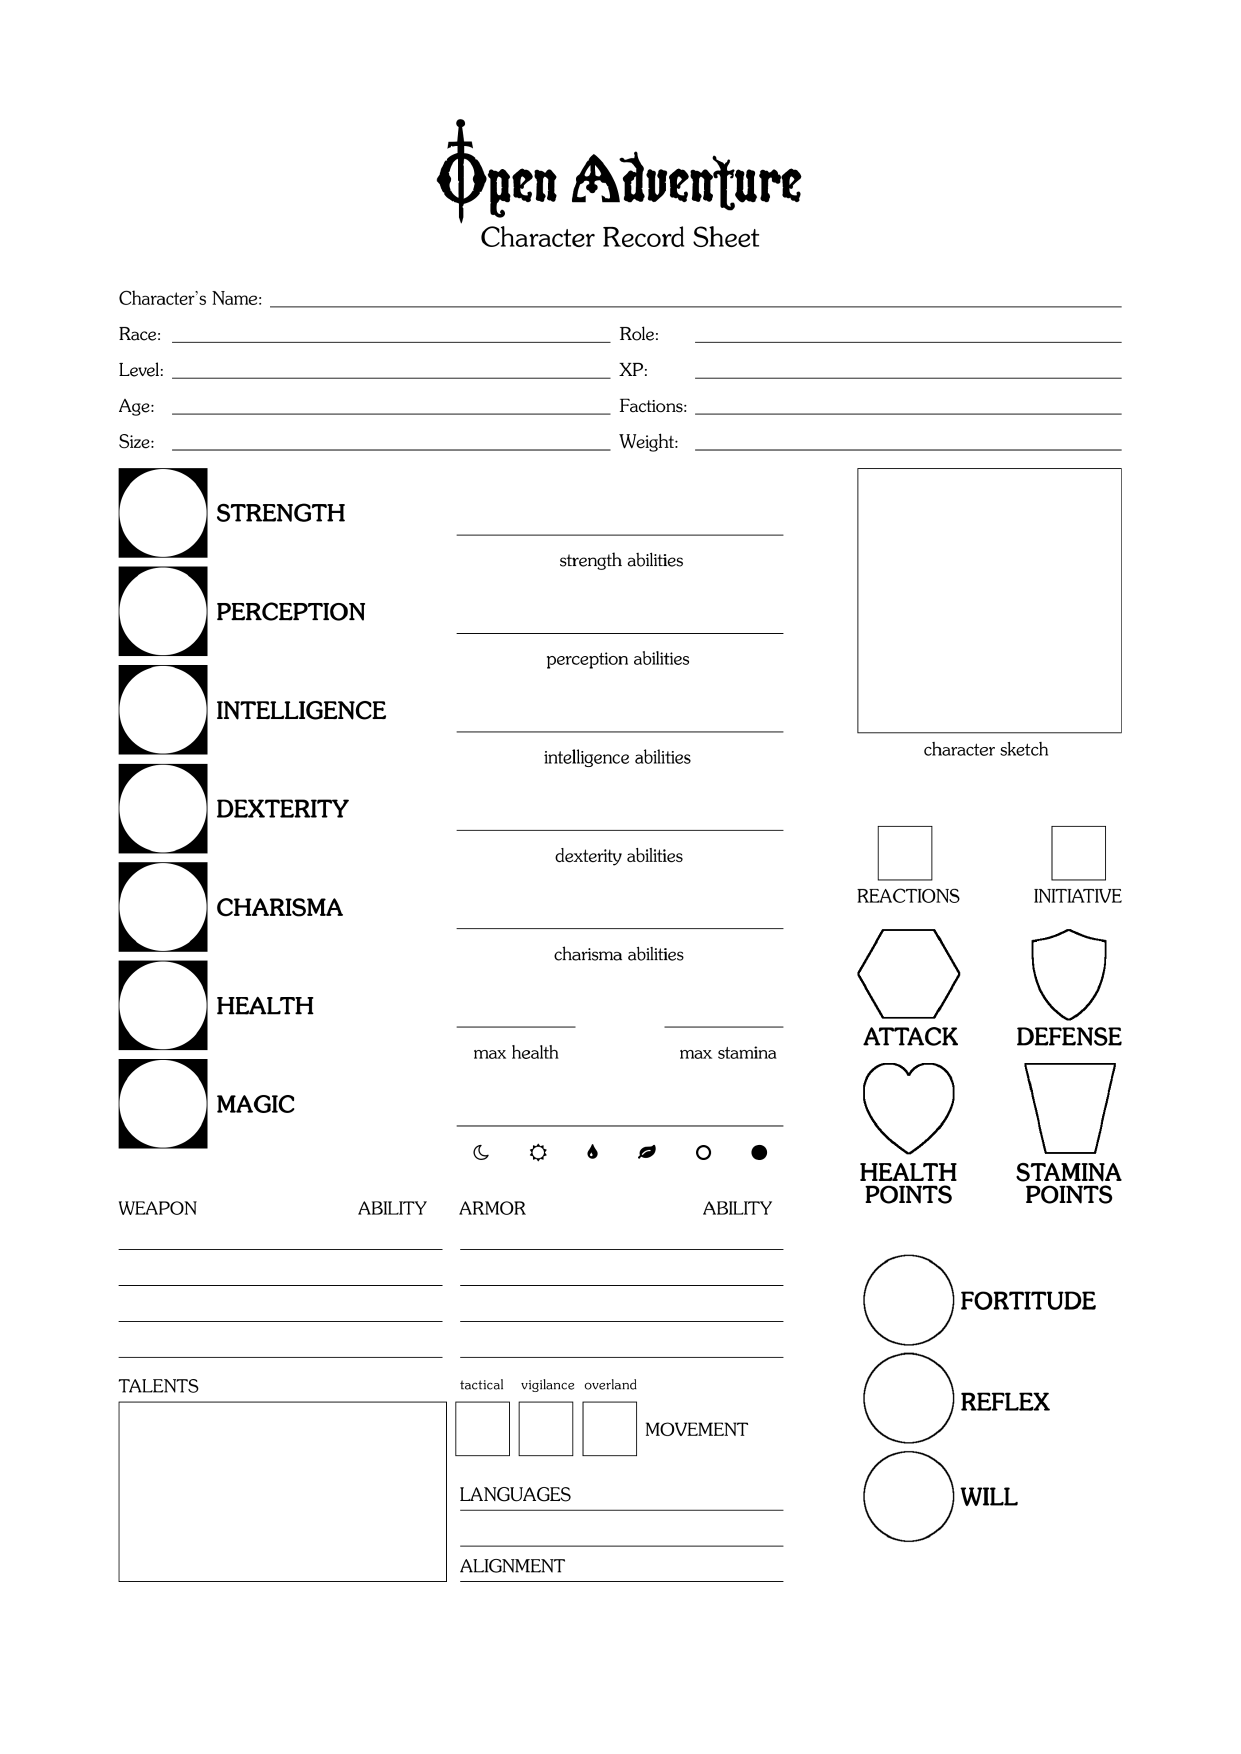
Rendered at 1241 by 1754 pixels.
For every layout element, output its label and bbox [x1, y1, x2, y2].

picture [118, 118, 1122, 1582]
